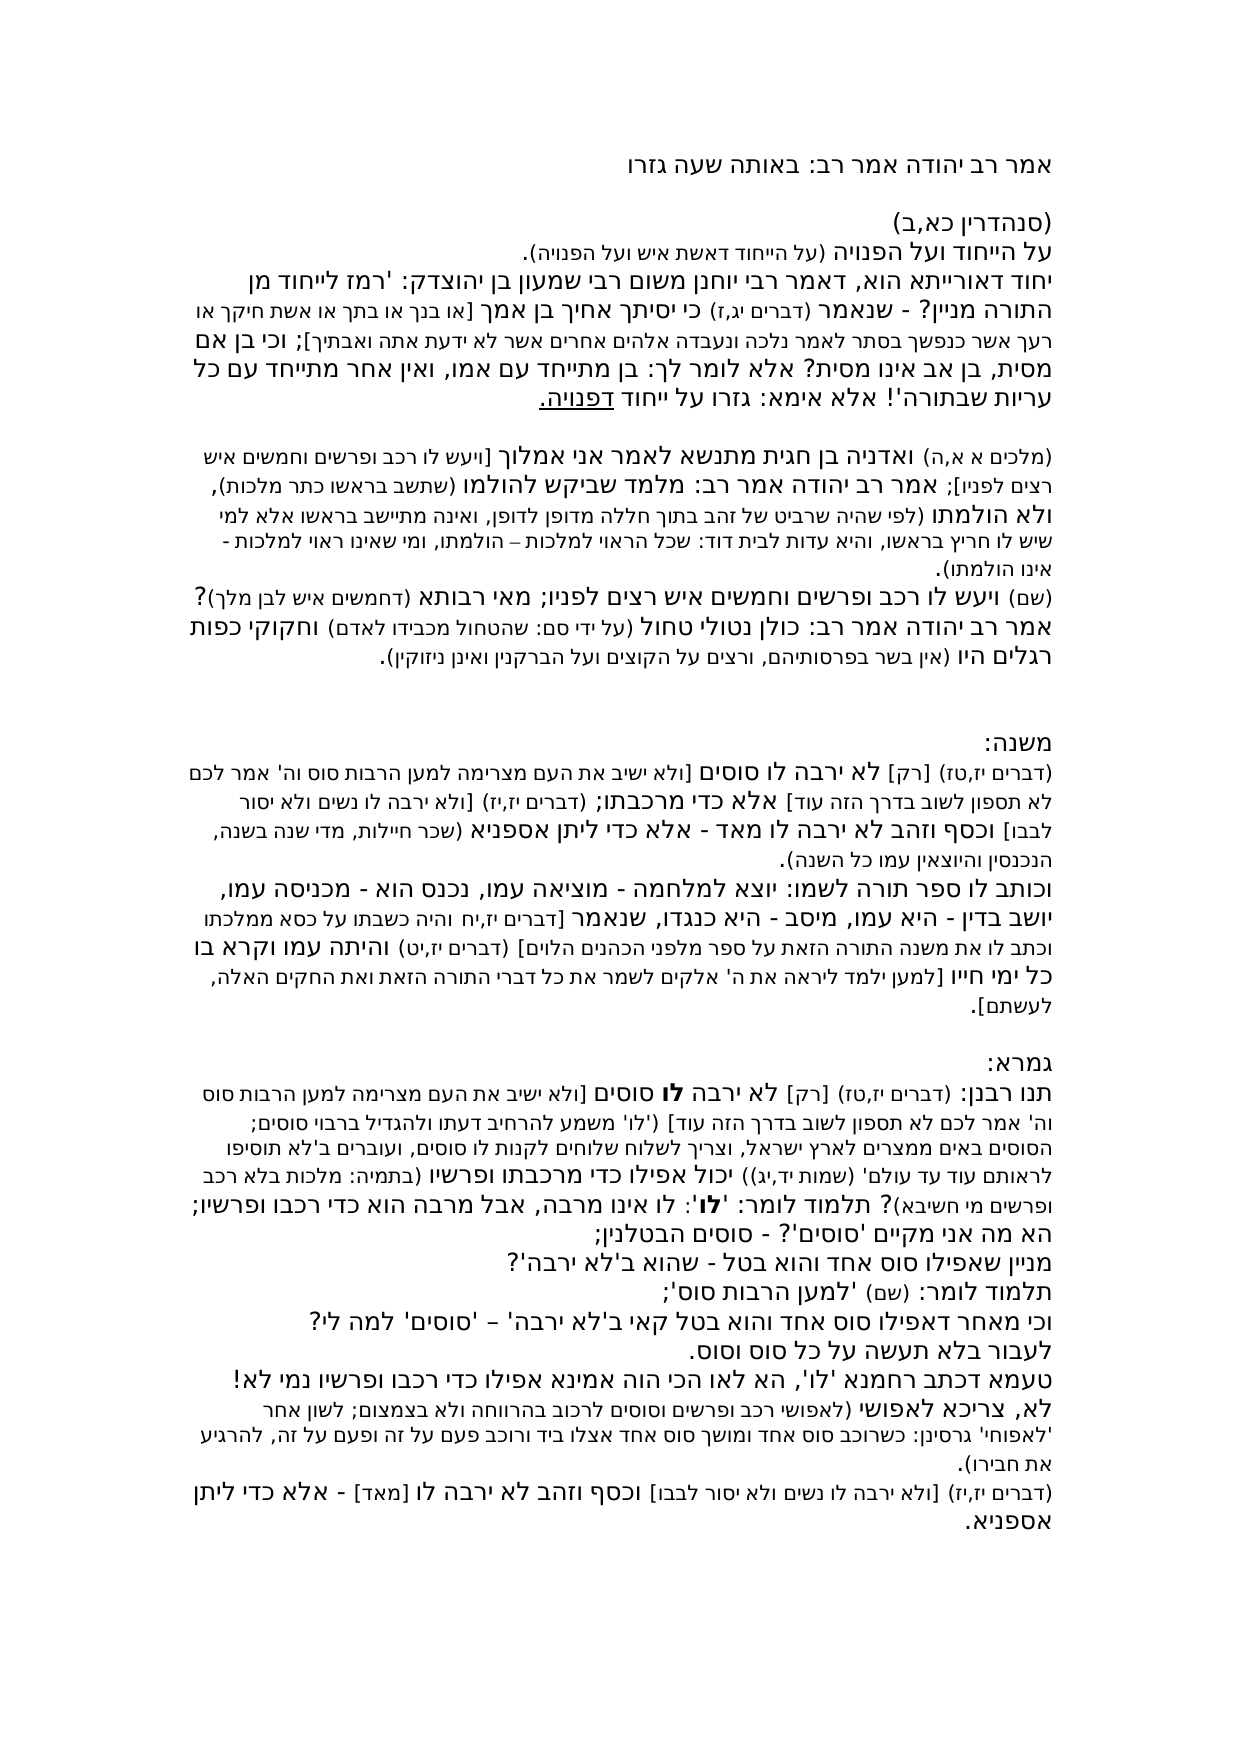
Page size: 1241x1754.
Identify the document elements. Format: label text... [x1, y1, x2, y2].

text אמר רב יהודה אמר רב: באותה שעה גזרו [187, 150, 1053, 179]
text תלמוד לומר: (שם) 'למען הרבות סוס'; [187, 1277, 1053, 1307]
text תנו רבנן: (דברים יז,טז) [רק] לא ירבה לו סוסים [ולא ישיב את העם מצרימה למען הרבות סוס וה' אמר לכם לא תספון לשוב בדרך הזה עוד] ('לו' משמע להרחיב דעתו ולהגדיל ברבוי סוסים; הסוסים באים ממצרים לארץ ישראל, וצריך לשלוח שלוחים לקנות לו סוסים, ועוברים ב'לא תוסיפו לראותם עוד עד עולם' (שמות יד,יג)) יכול אפילו כדי מרכבתו ופרשיו (בתמיה: מלכות בלא רכב ופרשים מי חשיבא)? תלמוד לומר: 'לו': לו אינו מרבה, אבל מרבה הוא כדי רכבו ופרשיו; הא מה אני מקיים 'סוסים'? - סוסים הבטלנין; [187, 1078, 1053, 1248]
text (דברים יז,יז) [ולא ירבה לו נשים ולא יסור לבבו] וכסף וזהב לא ירבה לו [מאד] - אלא כדי ליתן אספניא. [187, 1477, 1053, 1535]
text וכי מאחר דאפילו סוס אחד והוא בטל קאי ב'לא ירבה' – 'סוסים' למה לי? [187, 1307, 1053, 1336]
text וכותב לו ספר תורה לשמו: יוצא למלחמה - מוציאה עמו, נכנס הוא - מכניסה עמו, יושב בדין - היא עמו, מיסב - היא כנגדו, שנאמר [דברים יז,יח והיה כשבתו על כסא ממלכתו וכתב לו את משנה התורה הזאת על ספר מלפני הכהנים הלוים] (דברים יז,יט) והיתה עמו וקרא בו כל ימי חייו [למען ילמד ליראה את ה' אלקים לשמר את כל דברי התורה הזאת ואת החקים האלה, לעשתם]. [187, 874, 1053, 1020]
text מניין שאפילו סוס אחד והוא בטל - שהוא ב'לא ירבה'? [187, 1248, 1053, 1277]
text (סנהדרין כא,ב) [187, 208, 1053, 237]
text משנה: [187, 728, 1053, 757]
text לא, צריכא לאפושי (לאפושי רכב ופרשים וסוסים לרכוב בהרווחה ולא בצמצום; לשון אחר 'לאפוחי' גרסינן: כשרוכב סוס אחד ומושך סוס אחד אצלו ביד ורוכב פעם על זה ופעם על זה, להרגיע את חבירו). [187, 1394, 1053, 1477]
text על הייחוד ועל הפנויה (על הייחוד דאשת איש ועל הפנויה). [187, 237, 1053, 266]
text יחוד דאורייתא הוא, דאמר רבי יוחנן משום רבי שמעון בן יהוצדק: 'רמז לייחוד מן התורה מניין? - שנאמר (דברים יג,ז) כי יסיתך אחיך בן אמך [או בנך או בתך או אשת חיקך או רעך אשר כנפשך בסתר לאמר נלכה ונעבדה אלהים אחרים אשר לא ידעת אתה ואבתיך]; וכי בן אם מסית, בן אב אינו מסית? אלא לומר לך: בן מתייחד עם אמו, ואין אחר מתייחד עם כל עריות שבתורה'! אלא אימא: גזרו על ייחוד דפנויה. [187, 266, 1053, 412]
text גמרא: [187, 1049, 1053, 1078]
text (דברים יז,טז) [רק] לא ירבה לו סוסים [ולא ישיב את העם מצרימה למען הרבות סוס וה' אמר לכם לא תספון לשוב בדרך הזה עוד] אלא כדי מרכבתו; (דברים יז,יז) [ולא ירבה לו נשים ולא יסור לבבו] וכסף וזהב לא ירבה לו מאד - אלא כדי ליתן אספניא (שכר חיילות, מדי שנה בשנה, הנכנסין והיוצאין עמו כל השנה). [187, 757, 1053, 874]
text טעמא דכתב רחמנא 'לו', הא לאו הכי הוה אמינא אפילו כדי רכבו ופרשיו נמי לא! [187, 1365, 1053, 1394]
text (מלכים א א,ה) ואדניה בן חגית מתנשא לאמר אני אמלוך [ויעש לו רכב ופרשים וחמשים איש רצים לפניו]; אמר רב יהודה אמר רב: מלמד שביקש להולמו (שתשב בראשו כתר מלכות), ולא הולמתו (לפי שהיה שרביט של זהב בתוך חללה מדופן לדופן, ואינה מתיישב בראשו אלא למי שיש לו חריץ בראשו, והיא עדות לבית דוד: שכל הראוי למלכות – הולמתו, ומי שאינו ראוי למלכות - אינו הולמתו). [187, 441, 1053, 582]
text (שם) ויעש לו רכב ופרשים וחמשים איש רצים לפניו; מאי רבותא (דחמשים איש לבן מלך)? אמר רב יהודה אמר רב: כולן נטולי טחול (על ידי סם: שהטחול מכבידו לאדם) וחקוקי כפות רגלים היו (אין בשר בפרסותיהם, ורצים על הקוצים ועל הברקנין ואינן ניזוקין). [187, 582, 1053, 670]
text לעבור בלא תעשה על כל סוס וסוס. [187, 1336, 1053, 1365]
